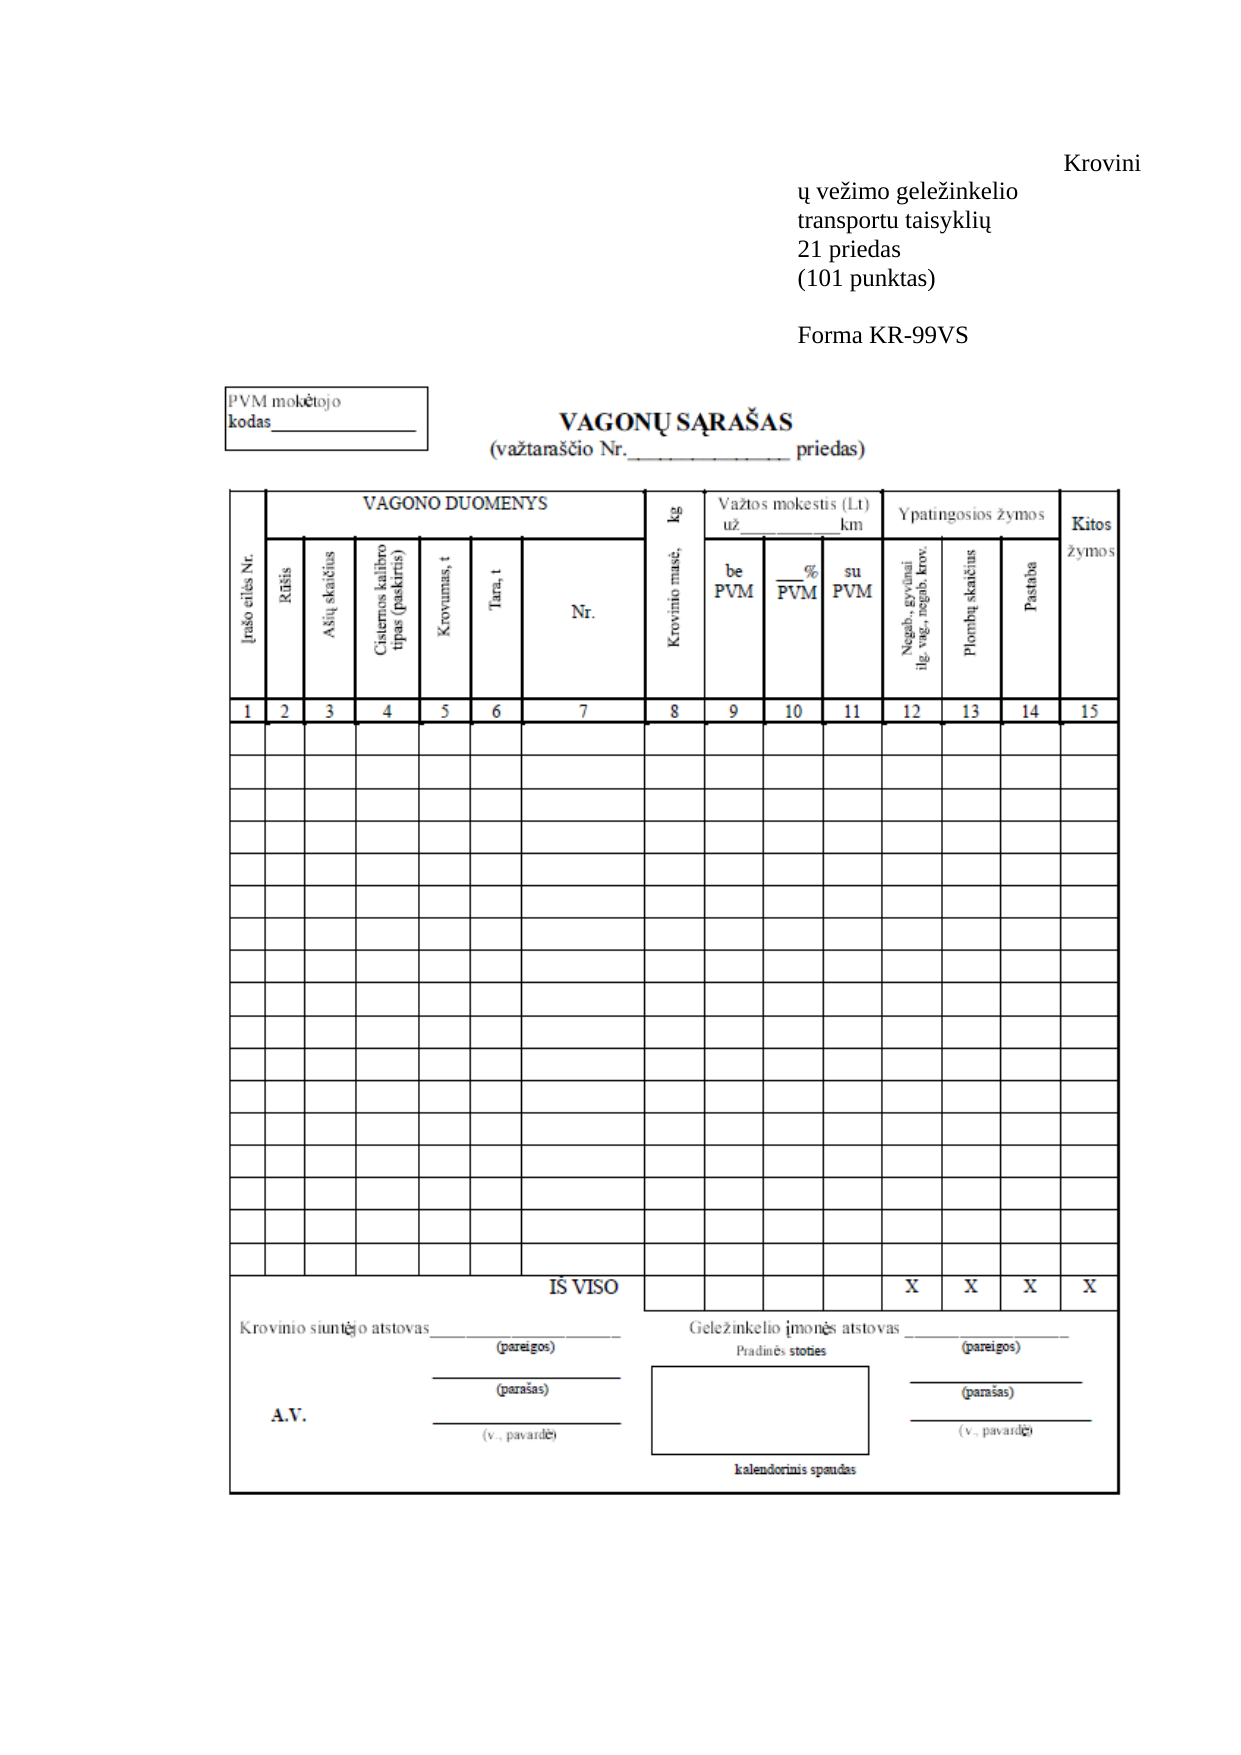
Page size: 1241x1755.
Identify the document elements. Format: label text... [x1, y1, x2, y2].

text Forma KR-99VS [207, 320, 1152, 349]
text 21 priedas [207, 234, 1152, 263]
text (101 punktas) [207, 263, 1152, 291]
text transportu taisyklių [207, 205, 1152, 234]
text Krovinių vežimo geležinkelio [797, 148, 1152, 205]
